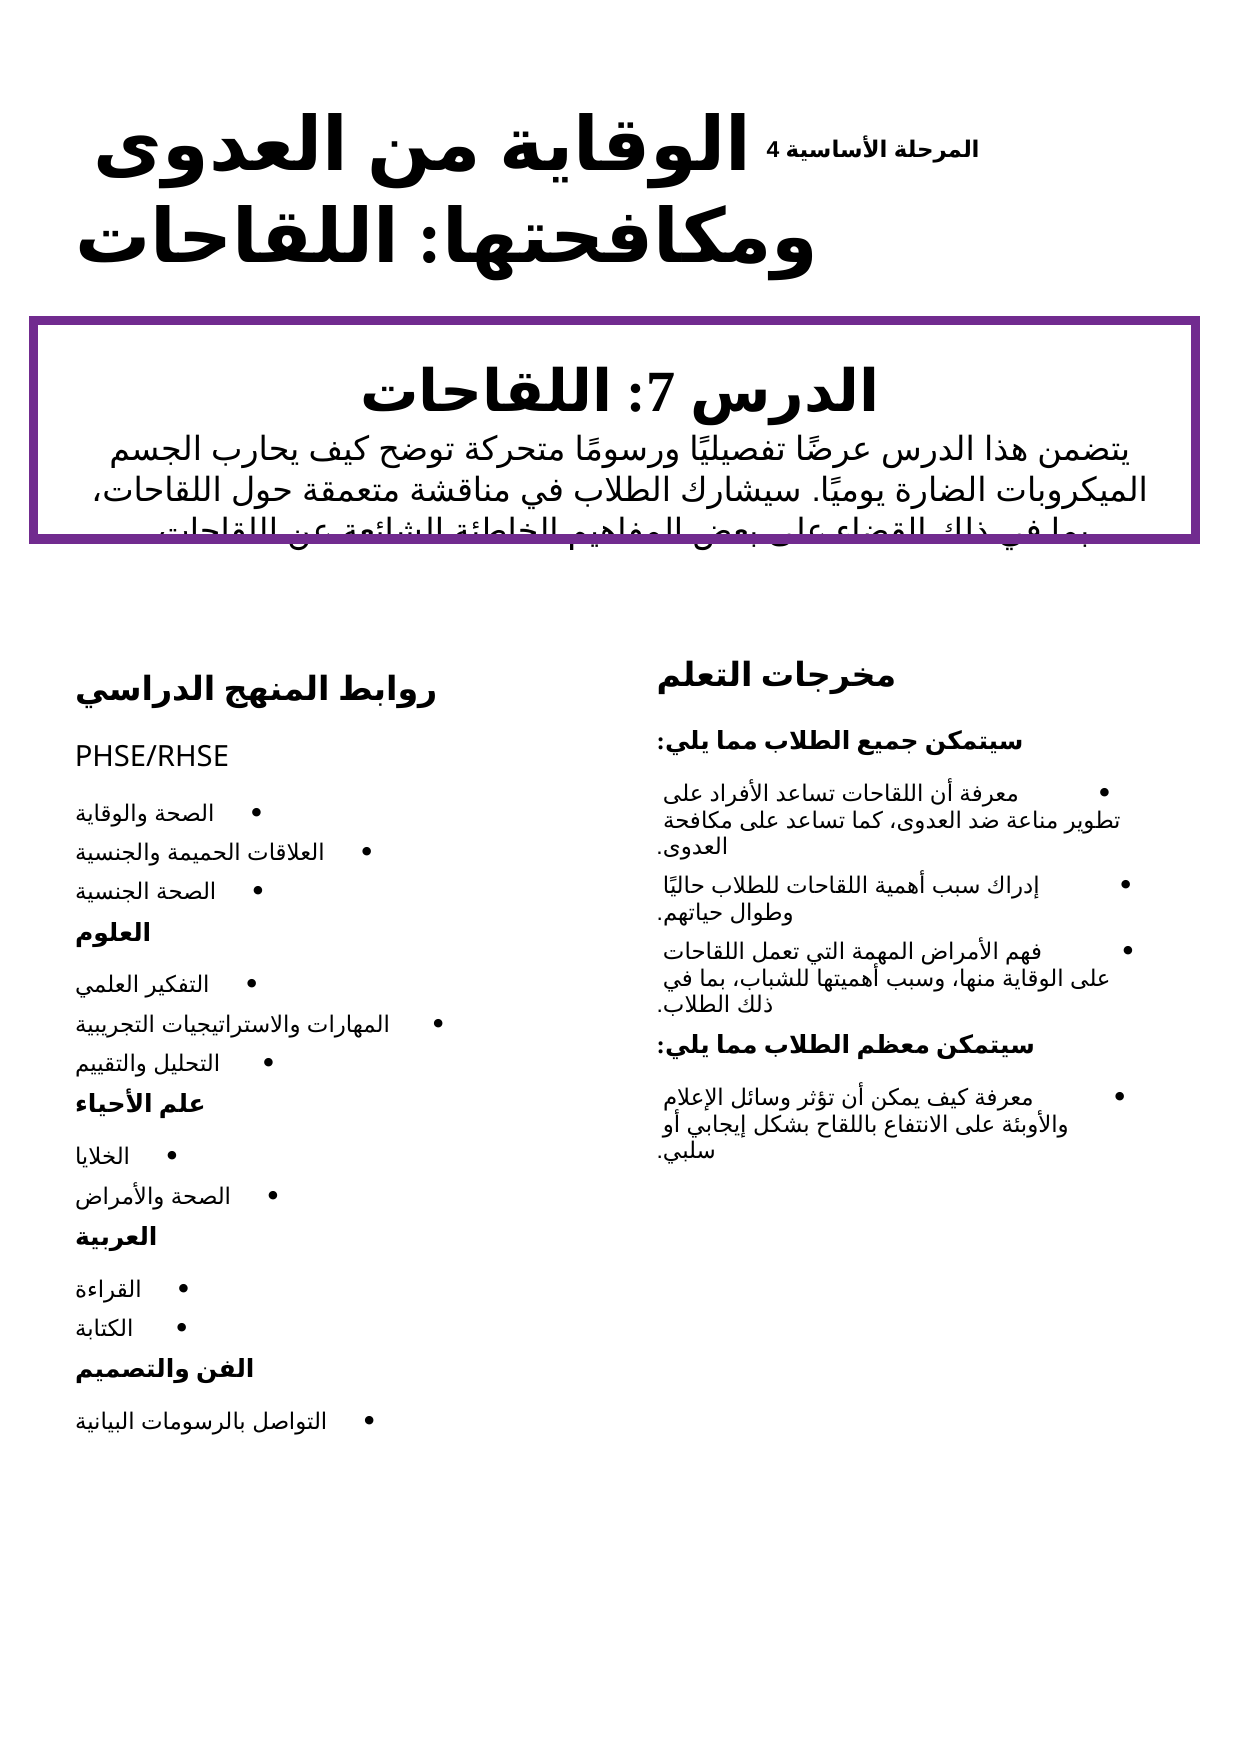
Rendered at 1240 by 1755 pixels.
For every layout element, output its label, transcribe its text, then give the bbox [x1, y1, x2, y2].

list التواصل بالرسومات البيانية [75, 1408, 583, 1435]
list معرفة أن اللقاحات تساعد الأفراد على تطوير مناعة ضد العدوى، كما تساعد على مكافحة العدوى. [657, 780, 1127, 859]
subtitle الفن والتصميم [75, 1354, 583, 1383]
list الصحة والوقاية [75, 799, 546, 826]
list فهم الأمراض المهمة التي تعمل اللقاحات على الوقاية منها، وسبب أهميتها للشباب، بما في ذلك الطلاب. [657, 938, 1127, 1017]
subtitle علم الأحياء [75, 1089, 583, 1118]
list الصحة الجنسية [75, 878, 546, 905]
list القراءة [75, 1276, 546, 1303]
subtitle الوقاية من العدوى ومكافحتها: اللقاحات [75, 100, 1164, 278]
subtitle العلوم [75, 918, 583, 946]
text يتضمن هذا الدرس عرضًا تفصيليًا ورسومًا متحركة توضح كيف يحارب الجسم الميكروبات الضارة يوميًا. سيشارك الطلاب في مناقشة متعمقة حول اللقاحات، بما في ذلك القضاء على بعض المفاهيم الخاطئة الشائعة عن اللقاحات. [75, 428, 1164, 534]
list التحليل والتقييم [75, 1050, 546, 1077]
list المهارات والاستراتيجيات التجريبية [75, 1011, 546, 1038]
list الخلايا [75, 1143, 546, 1170]
list إدراك سبب أهمية اللقاحات للطلاب حاليًا وطوال حياتهم. [657, 872, 1127, 925]
list العلاقات الحميمة والجنسية [75, 839, 546, 866]
subtitle روابط المنهج الدراسي [75, 669, 583, 707]
subtitle العربية [75, 1222, 583, 1251]
subtitle سيتمكن جميع الطلاب مما يلي: [657, 726, 1164, 755]
list الكتابة [75, 1315, 546, 1342]
subtitle سيتمكن معظم الطلاب مما يلي: [657, 1030, 1164, 1059]
list معرفة كيف يمكن أن تؤثر وسائل الإعلام والأوبئة على الانتفاع باللقاح بشكل إيجابي أو سلبي. [657, 1084, 1127, 1163]
subtitle مخرجات التعلم [657, 640, 1164, 697]
list التفكير العلمي [75, 971, 546, 998]
subtitle PHSE/RHSE [75, 735, 583, 774]
list الصحة والأمراض [75, 1183, 546, 1209]
subtitle الدرس 7: اللقاحات [75, 357, 1164, 424]
